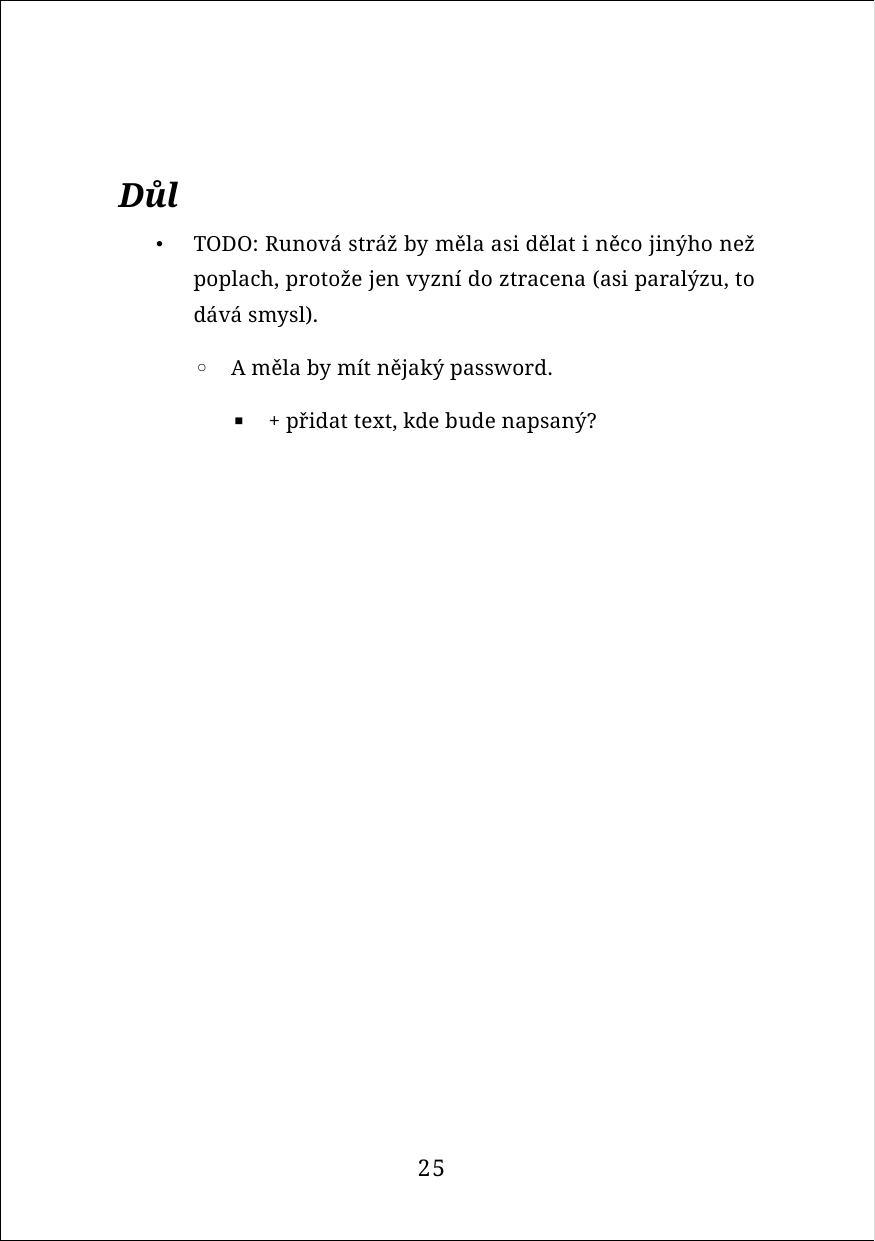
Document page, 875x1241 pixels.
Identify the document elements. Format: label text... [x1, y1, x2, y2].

list TODO: Runová stráž by měla asi dělat i něco jinýho než poplach, protože jen vyzní do ztracena (asi paralýzu, to dává smysl). [156, 229, 756, 328]
list + přidat text, kde bude napsaný? [231, 406, 756, 435]
list A měla by mít nějaký password. [193, 353, 756, 382]
subtitle Důl [118, 172, 756, 217]
